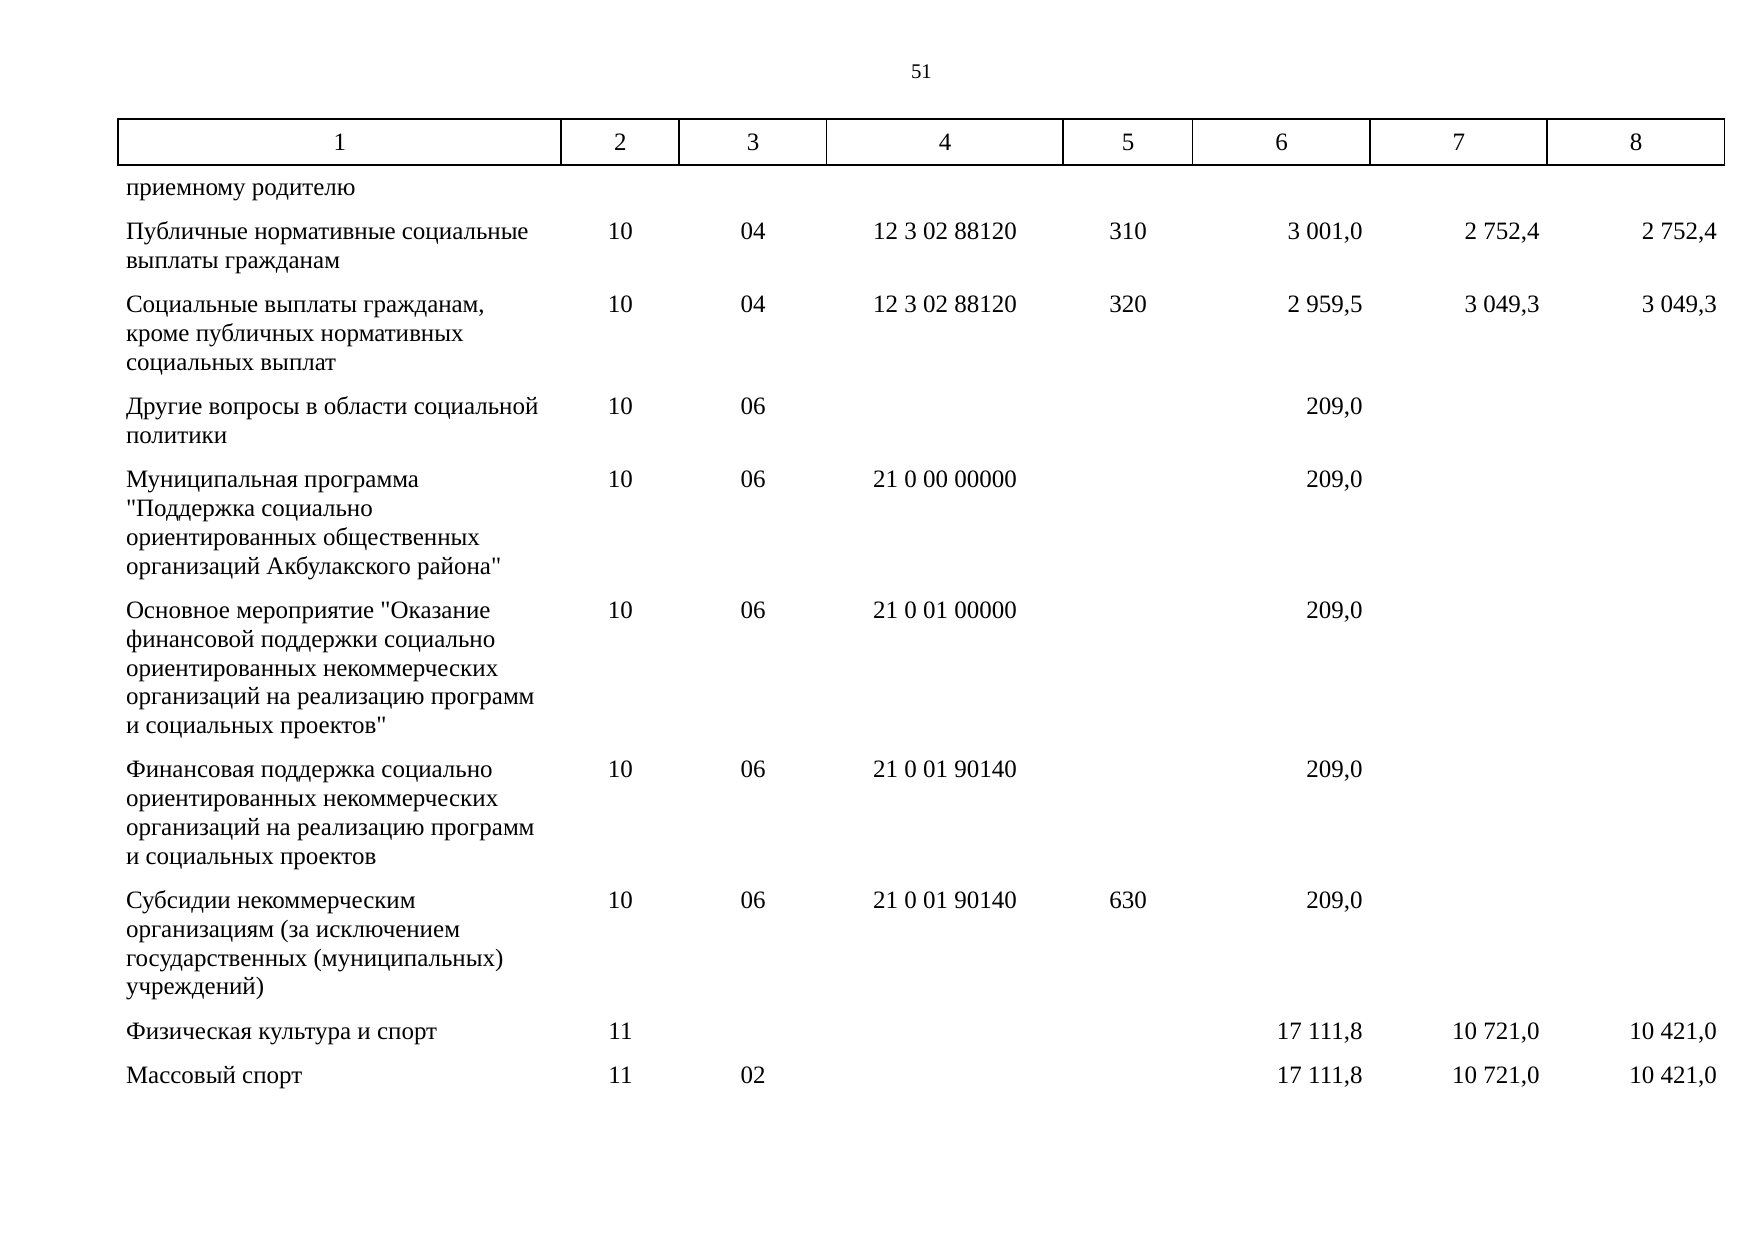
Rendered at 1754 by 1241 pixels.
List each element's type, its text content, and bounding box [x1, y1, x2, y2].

table_cell 2 959,5 [1193, 282, 1370, 383]
table_cell [1370, 457, 1547, 587]
table_cell [1063, 166, 1193, 208]
table_header 5 [1071, 128, 1185, 156]
table_cell 209,0 [1193, 457, 1370, 587]
table_cell [1547, 384, 1724, 457]
table_cell [827, 1008, 1063, 1052]
table_header 1 [126, 128, 553, 156]
table_cell 10 [561, 384, 679, 457]
table_cell 10 [561, 587, 679, 747]
table_cell 3 049,3 [1547, 282, 1724, 383]
table_cell 06 [679, 457, 827, 587]
table_header 3 [687, 128, 819, 156]
table_cell 10 [561, 209, 679, 282]
table_header [680, 120, 826, 164]
table_cell [827, 166, 1063, 208]
table_cell Массовый спорт [118, 1052, 561, 1097]
table_cell [1063, 1008, 1193, 1052]
table_cell [1063, 1052, 1193, 1097]
table_cell Социальные выплаты гражданам, кроме публичных нормативных социальных выплат [118, 282, 561, 383]
table_cell [1370, 166, 1547, 208]
table_header 8 [1555, 128, 1716, 156]
table_header [827, 120, 1062, 164]
table_cell 209,0 [1193, 877, 1370, 1008]
table_cell 10 421,0 [1547, 1008, 1724, 1052]
table_cell [561, 166, 679, 208]
table_cell [827, 1052, 1063, 1097]
table_cell [1370, 747, 1547, 877]
table_cell 21 0 01 90140 [827, 877, 1063, 1008]
table_header 2 [569, 128, 671, 156]
table_cell 06 [679, 384, 827, 457]
table_cell 10 [561, 877, 679, 1008]
table_cell [827, 384, 1063, 457]
table_cell [1547, 166, 1724, 208]
table_cell [1370, 587, 1547, 747]
table_cell 10 421,0 [1547, 1052, 1724, 1097]
table_cell 02 [679, 1052, 827, 1097]
table_cell 17 111,8 [1193, 1008, 1370, 1052]
table_cell 10 [561, 282, 679, 383]
table_cell Другие вопросы в области социальной политики [118, 384, 561, 457]
table_cell 3 001,0 [1193, 209, 1370, 282]
table_cell [1547, 587, 1724, 747]
table_cell 310 [1063, 209, 1193, 282]
table_cell Основное мероприятие "Оказание финансовой поддержки социально ориентированных некоммерческих организаций на реализацию программ и социальных проектов" [118, 587, 561, 747]
table_header 4 [835, 128, 1055, 156]
table_cell Субсидии некоммерческим организациям (за исключением государственных (муниципальных) учреждений) [118, 877, 561, 1008]
table_header [1193, 120, 1369, 164]
table_cell Физическая культура и спорт [118, 1008, 561, 1052]
table_cell 10 [561, 457, 679, 587]
table_cell [1193, 166, 1370, 208]
table_cell 2 752,4 [1547, 209, 1724, 282]
table_cell приемному родителю [118, 166, 561, 208]
table_cell 10 721,0 [1370, 1008, 1547, 1052]
table_cell [679, 1008, 827, 1052]
table_cell 17 111,8 [1193, 1052, 1370, 1097]
table_cell [1063, 384, 1193, 457]
table_cell 11 [561, 1052, 679, 1097]
table_cell 630 [1063, 877, 1193, 1008]
table_cell 21 0 01 90140 [827, 747, 1063, 877]
table_header [562, 120, 678, 164]
table_cell 21 0 00 00000 [827, 457, 1063, 587]
table_cell 3 049,3 [1370, 282, 1547, 383]
table_cell [1547, 877, 1724, 1008]
table_cell 06 [679, 747, 827, 877]
table_cell 06 [679, 587, 827, 747]
table_cell 04 [679, 209, 827, 282]
table_cell [679, 166, 827, 208]
table_cell 10 [561, 747, 679, 877]
table_header 7 [1378, 128, 1539, 156]
table_cell [1063, 457, 1193, 587]
table_header [1371, 120, 1546, 164]
table_cell Финансовая поддержка социально ориентированных некоммерческих организаций на реализацию программ и социальных проектов [118, 747, 561, 877]
table_cell Муниципальная программа "Поддержка социально ориентированных общественных организаций Акбулакского района" [118, 457, 561, 587]
table_cell [1063, 747, 1193, 877]
table_header [119, 120, 560, 164]
table_cell 2 752,4 [1370, 209, 1547, 282]
table_header [1548, 120, 1724, 164]
table_cell [1547, 747, 1724, 877]
table_cell 209,0 [1193, 587, 1370, 747]
table_cell 209,0 [1193, 747, 1370, 877]
table_cell 12 3 02 88120 [827, 209, 1063, 282]
table_cell 11 [561, 1008, 679, 1052]
table_cell Публичные нормативные социальные выплаты гражданам [118, 209, 561, 282]
table_cell 06 [679, 877, 827, 1008]
table_cell 12 3 02 88120 [827, 282, 1063, 383]
table_cell [1063, 587, 1193, 747]
table_cell 21 0 01 00000 [827, 587, 1063, 747]
table_cell 209,0 [1193, 384, 1370, 457]
table_cell [1370, 384, 1547, 457]
table_header [1064, 120, 1192, 164]
table_header 6 [1201, 128, 1362, 156]
table_cell 320 [1063, 282, 1193, 383]
table_cell 04 [679, 282, 827, 383]
table_cell [1370, 877, 1547, 1008]
table_cell 10 721,0 [1370, 1052, 1547, 1097]
table_cell [1547, 457, 1724, 587]
